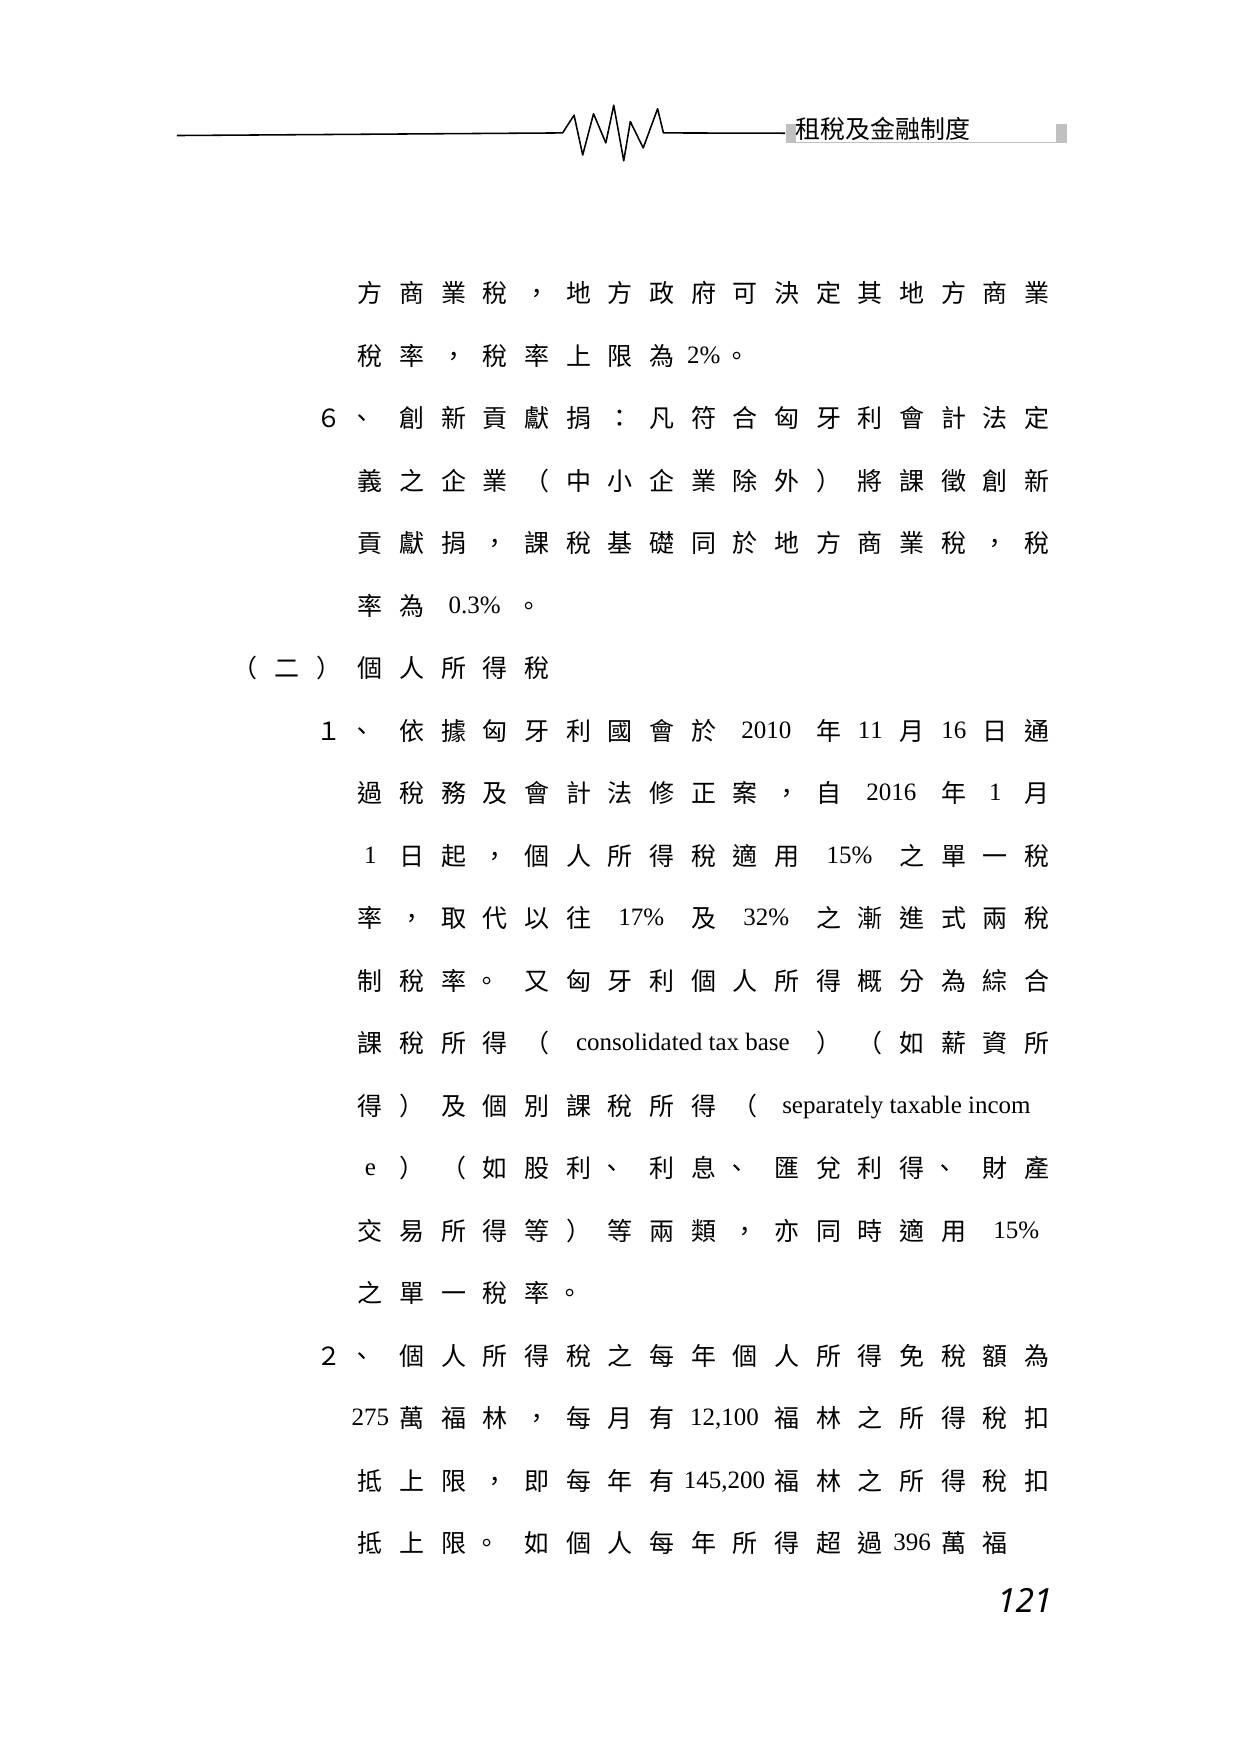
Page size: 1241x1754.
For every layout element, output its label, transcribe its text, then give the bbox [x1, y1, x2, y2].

text （二）個人所得稅 [207, 625, 1058, 688]
text ６、創新貢獻捐：凡符合匈牙利會計法定義之企業（中小企業除外）將課徵創新貢獻捐，課稅基礎同於地方商業稅，稅率為0.3%。 [281, 375, 1058, 625]
text １、依據匈牙利國會於2010年11月16日通過稅務及會計法修正案，自2016年1月1日起，個人所得稅適用15%之單一稅率，取代以往17%及32%之漸進式兩稅制稅率。又匈牙利個人所得概分為綜合課稅所得（consolidated tax base）（如薪資所得）及個別課稅所得（separately taxable income）（如股利、利息、匯兌利得、財產交易所得等）等兩類，亦同時適用15%之單一稅率。 [281, 688, 1058, 1313]
text 方商業稅，地方政府可決定其地方商業稅率，稅率上限為2%。 [281, 250, 1058, 375]
text ２、個人所得稅之每年個人所得免稅額為275萬福林，每月有12,100福林之所得稅扣抵上限，即每年有145,200福林之所得稅扣抵上限。如個人每年所得超過396萬福 [281, 1313, 1058, 1563]
